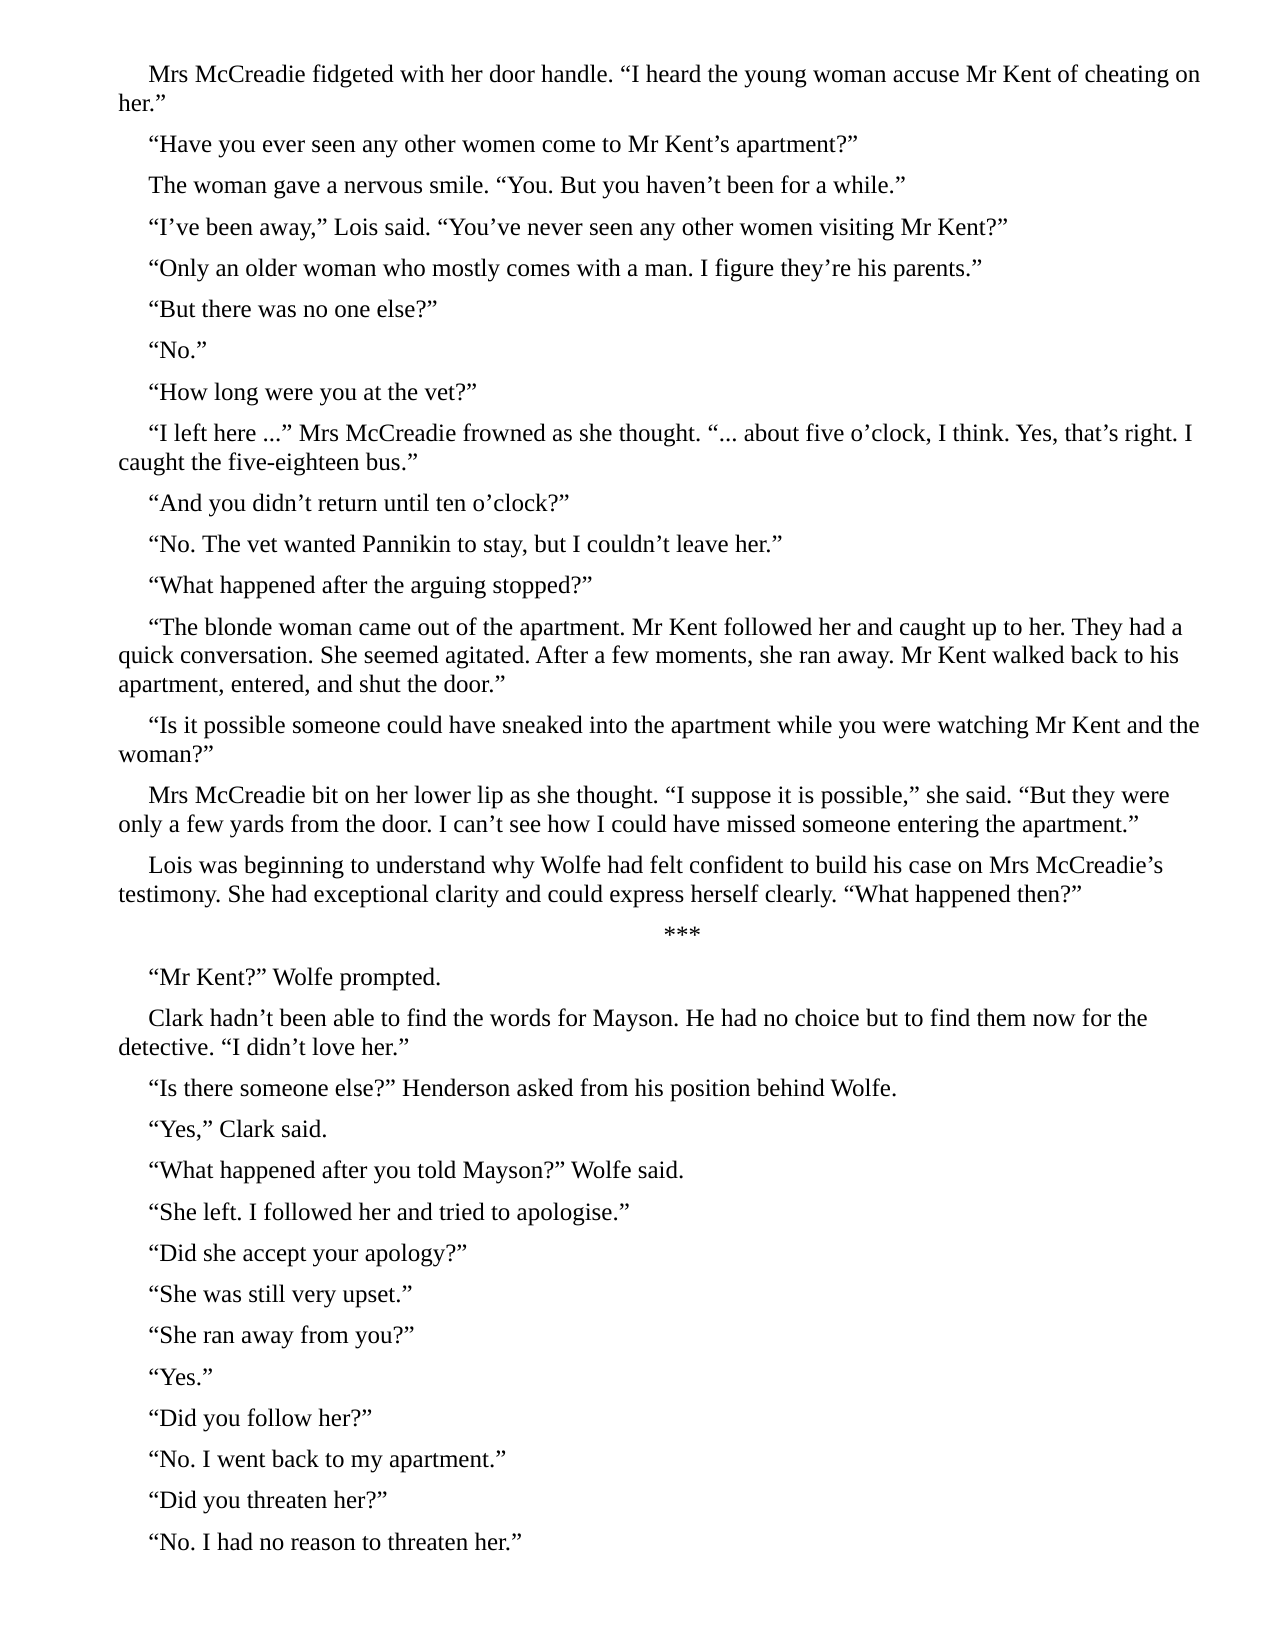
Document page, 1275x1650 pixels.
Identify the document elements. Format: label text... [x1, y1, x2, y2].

text “Is there someone else?” Henderson asked from his position behind Wolfe. [118, 1073, 1216, 1102]
text “Only an older woman who mostly comes with a man. I figure they’re his parents.” [118, 253, 1216, 282]
text “Mr Kent?” Wolfe prompted. [118, 962, 1216, 990]
text “Yes.” [118, 1362, 1216, 1390]
text “She ran away from you?” [118, 1320, 1216, 1349]
text “How long were you at the vet?” [118, 377, 1216, 405]
text “Yes,” Clark said. [118, 1114, 1216, 1143]
text “Have you ever seen any other women come to Mr Kent’s apartment?” [118, 129, 1216, 158]
text Lois was beginning to understand why Wolfe had felt confident to build his case on Mrs McCreadie’s testimony. She had exceptional clarity and could express herself clearly. “What happened then?” [118, 850, 1216, 908]
text “The blonde woman came out of the apartment. Mr Kent followed her and caught up to her. They had a quick conversation. She seemed agitated. After a few moments, she ran away. Mr Kent walked back to his apartment, entered, and shut the door.” [118, 612, 1216, 698]
text “No.” [118, 335, 1216, 364]
text “Did she accept your apology?” [118, 1238, 1216, 1267]
text Clark hadn’t been able to find the words for Mayson. He had no choice but to find them now for the detective. “I didn’t love her.” [118, 1003, 1216, 1060]
text “What happened after the arguing stopped?” [118, 570, 1216, 599]
text “And you didn’t return until ten o’clock?” [118, 488, 1216, 517]
text “Did you follow her?” [118, 1403, 1216, 1432]
text “She left. I followed her and tried to apologise.” [118, 1197, 1216, 1225]
text “No. The vet wanted Pannikin to stay, but I couldn’t leave her.” [118, 529, 1216, 558]
text “Is it possible someone could have sneaked into the apartment while you were watching Mr Kent and the woman?” [118, 710, 1216, 768]
text “But there was no one else?” [118, 294, 1216, 323]
text “I’ve been away,” Lois said. “You’ve never seen any other women visiting Mr Kent?” [118, 212, 1216, 240]
text “No. I went back to my apartment.” [118, 1444, 1216, 1473]
text “What happened after you told Mayson?” Wolfe said. [118, 1155, 1216, 1184]
text “I left here ...” Mrs McCreadie frowned as she thought. “... about five o’clock, I think. Yes, that’s right. I caught the five-eighteen bus.” [118, 418, 1216, 475]
text Mrs McCreadie fidgeted with her door handle. “I heard the young woman accuse Mr Kent of cheating on her.” [118, 59, 1216, 117]
text The woman gave a nervous smile. “You. But you haven’t been for a while.” [118, 170, 1216, 199]
text “No. I had no reason to threaten her.” [118, 1527, 1216, 1555]
text *** [118, 920, 1216, 949]
text “Did you threaten her?” [118, 1485, 1216, 1514]
text “She was still very upset.” [118, 1279, 1216, 1308]
text Mrs McCreadie bit on her lower lip as she thought. “I suppose it is possible,” she said. “But they were only a few yards from the door. I can’t see how I could have missed someone entering the apartment.” [118, 780, 1216, 838]
